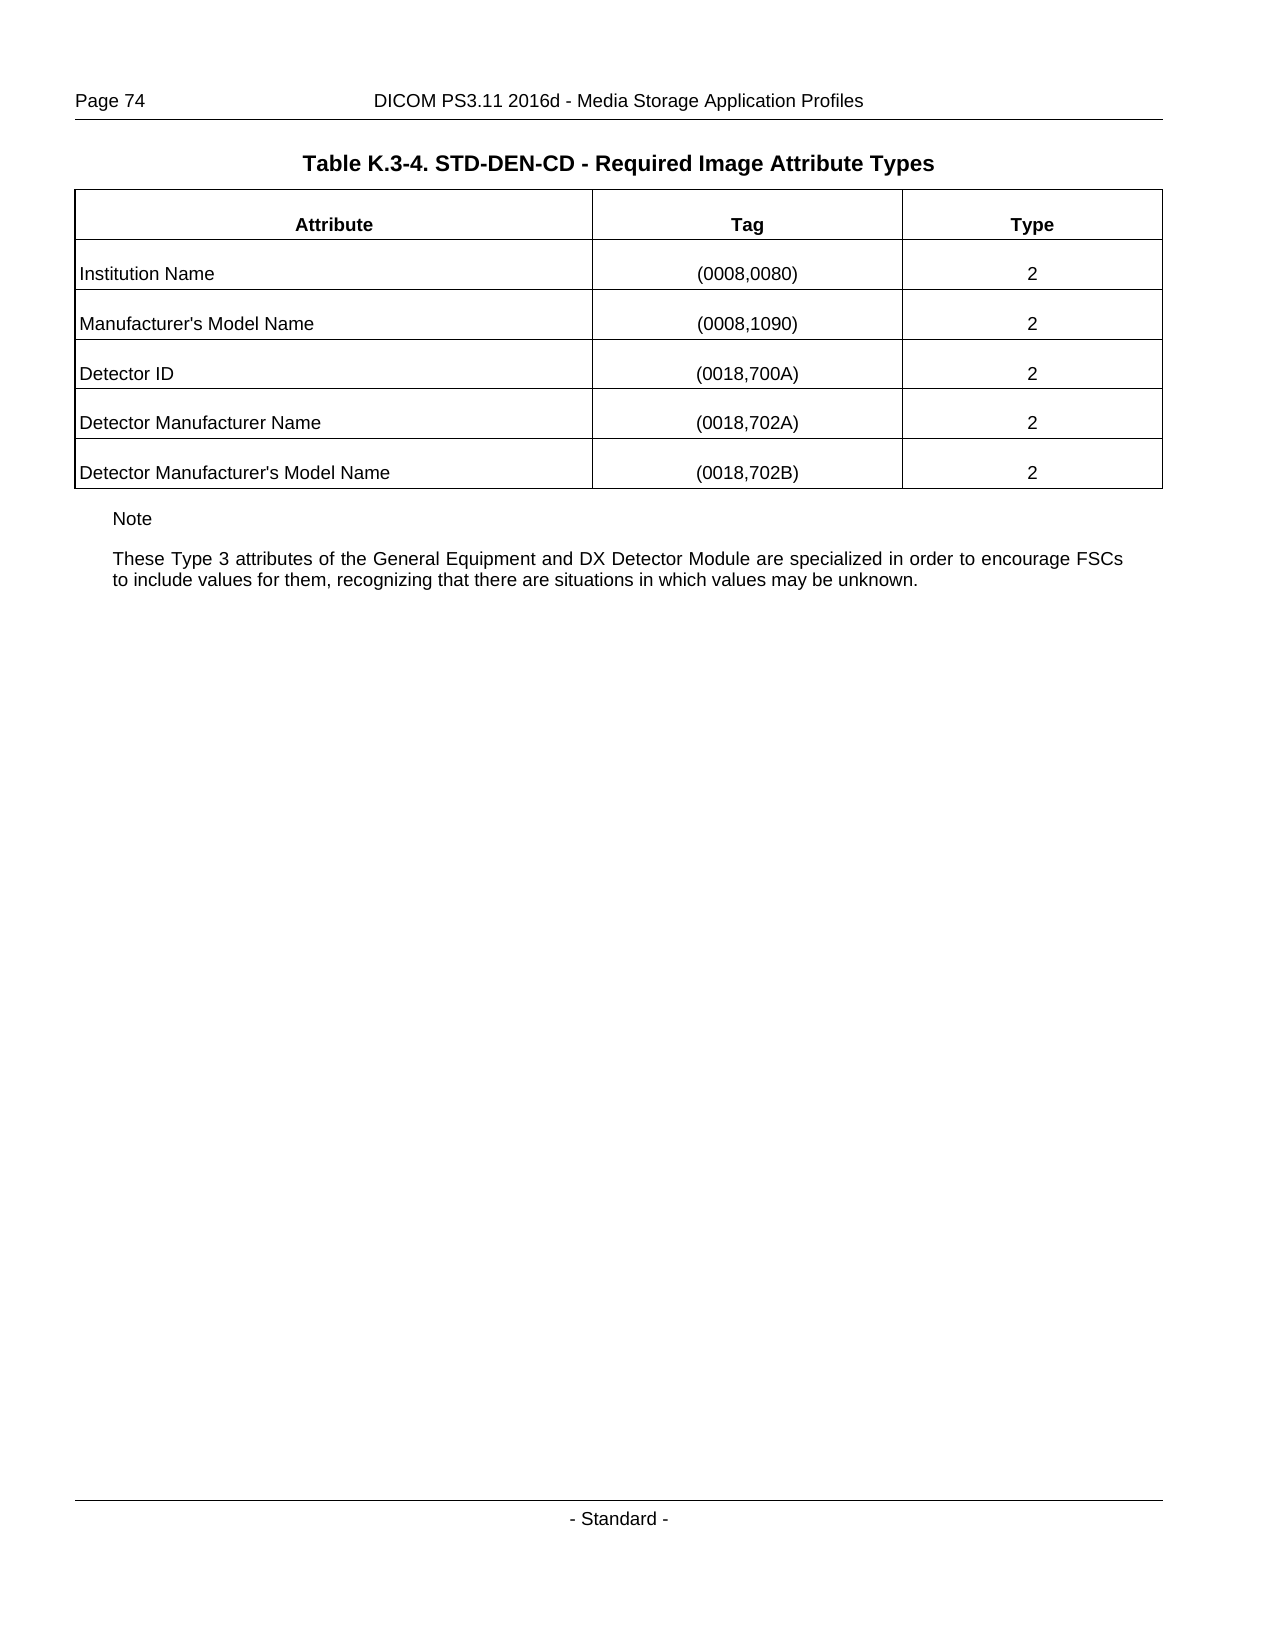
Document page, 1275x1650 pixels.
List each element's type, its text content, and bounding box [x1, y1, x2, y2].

table_cell (0018,702A) [593, 389, 902, 438]
table_cell 2 [903, 340, 1162, 388]
table_cell 2 [903, 240, 1162, 289]
table_cell (0018,700A) [593, 340, 902, 388]
table_header Tag [593, 190, 902, 239]
table_cell (0008,0080) [593, 240, 902, 289]
table_header Attribute [76, 190, 592, 239]
text These Type 3 attributes of the General Equipment and DX Detector Module are specialized in order to encourage FSCs to include values for them, recognizing that there are situations in which values may be unknown. [112, 548, 1125, 591]
table_cell Detector Manufacturer's Model Name [76, 439, 592, 487]
table_cell (0008,1090) [593, 290, 902, 338]
text Note [112, 507, 1125, 529]
table_cell 2 [903, 290, 1162, 338]
table_cell Detector ID [76, 340, 592, 388]
table_cell Institution Name [76, 240, 592, 289]
table_cell Detector Manufacturer Name [76, 389, 592, 438]
table_cell Manufacturer's Model Name [76, 290, 592, 338]
table_header Type [903, 190, 1162, 239]
table_cell 2 [903, 439, 1162, 487]
table_cell 2 [903, 389, 1162, 438]
table_cell (0018,702B) [593, 439, 902, 487]
text Table K.3-4. STD-DEN-CD - Required Image Attribute Types [75, 150, 1162, 176]
